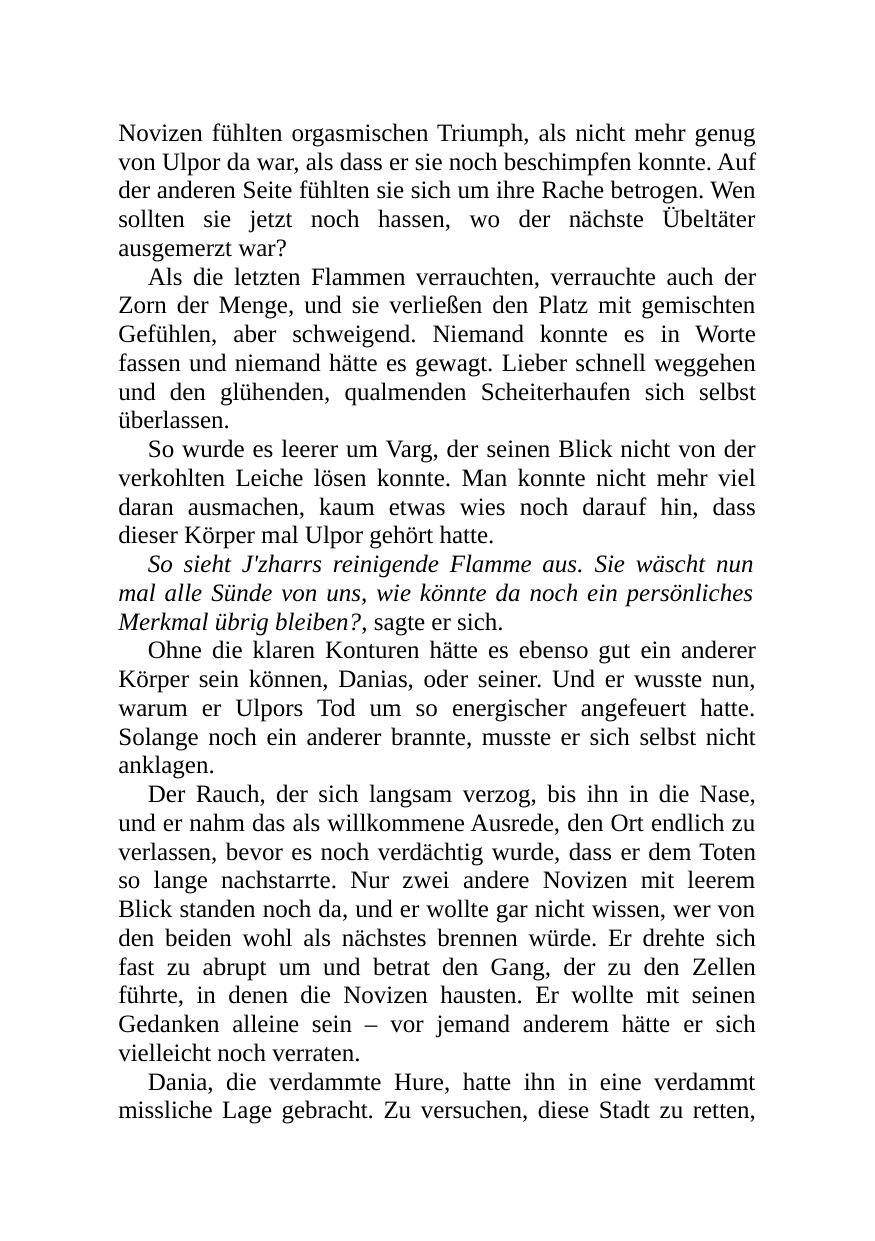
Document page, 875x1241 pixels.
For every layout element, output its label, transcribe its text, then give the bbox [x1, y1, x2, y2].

text Ohne die klaren Konturen hätte es ebenso gut ein anderer Körper sein können, Danias, oder seiner. Und er wusste nun, warum er Ulpors Tod um so energischer angefeuert hatte. Solange noch ein anderer brannte, musste er sich selbst nicht anklagen. [118, 636, 756, 779]
text Dania, die verdammte Hure, hatte ihn in eine verdammt missliche Lage gebracht. Zu versuchen, diese Stadt zu retten, [118, 1067, 756, 1124]
text Der Rauch, der sich langsam verzog, bis ihn in die Nase, und er nahm das als willkommene Ausrede, den Ort endlich zu verlassen, bevor es noch verdächtig wurde, dass er dem Toten so lange nachstarrte. Nur zwei andere Novizen mit leerem Blick standen noch da, und er wollte gar nicht wissen, wer von den beiden wohl als nächstes brennen würde. Er drehte sich fast zu abrupt um und betrat den Gang, der zu den Zellen führte, in denen die Novizen hausten. Er wollte mit seinen Gedanken alleine sein – vor jemand anderem hätte er sich vielleicht noch verraten. [118, 779, 756, 1067]
text Novizen fühlten orgasmischen Triumph, als nicht mehr genug von Ulpor da war, als dass er sie noch beschimpfen konnte. Auf der anderen Seite fühlten sie sich um ihre Rache betrogen. Wen sollten sie jetzt noch hassen, wo der nächste Übeltäter ausgemerzt war? [118, 118, 756, 262]
text So wurde es leerer um Varg, der seinen Blick nicht von der verkohlten Leiche lösen konnte. Man konnte nicht mehr viel daran ausmachen, kaum etwas wies noch darauf hin, dass dieser Körper mal Ulpor gehört hatte. [118, 434, 756, 549]
text So sieht J'zharrs reinigende Flamme aus. Sie wäscht nun mal alle Sünde von uns, wie könnte da noch ein persönliches Merkmal übrig bleiben?, sagte er sich. [118, 549, 756, 636]
text Als die letzten Flammen verrauchten, verrauchte auch der Zorn der Menge, und sie verließen den Platz mit gemischten Gefühlen, aber schweigend. Niemand konnte es in Worte fassen und niemand hätte es gewagt. Lieber schnell weggehen und den glühenden, qualmenden Scheiterhaufen sich selbst überlassen. [118, 262, 756, 434]
